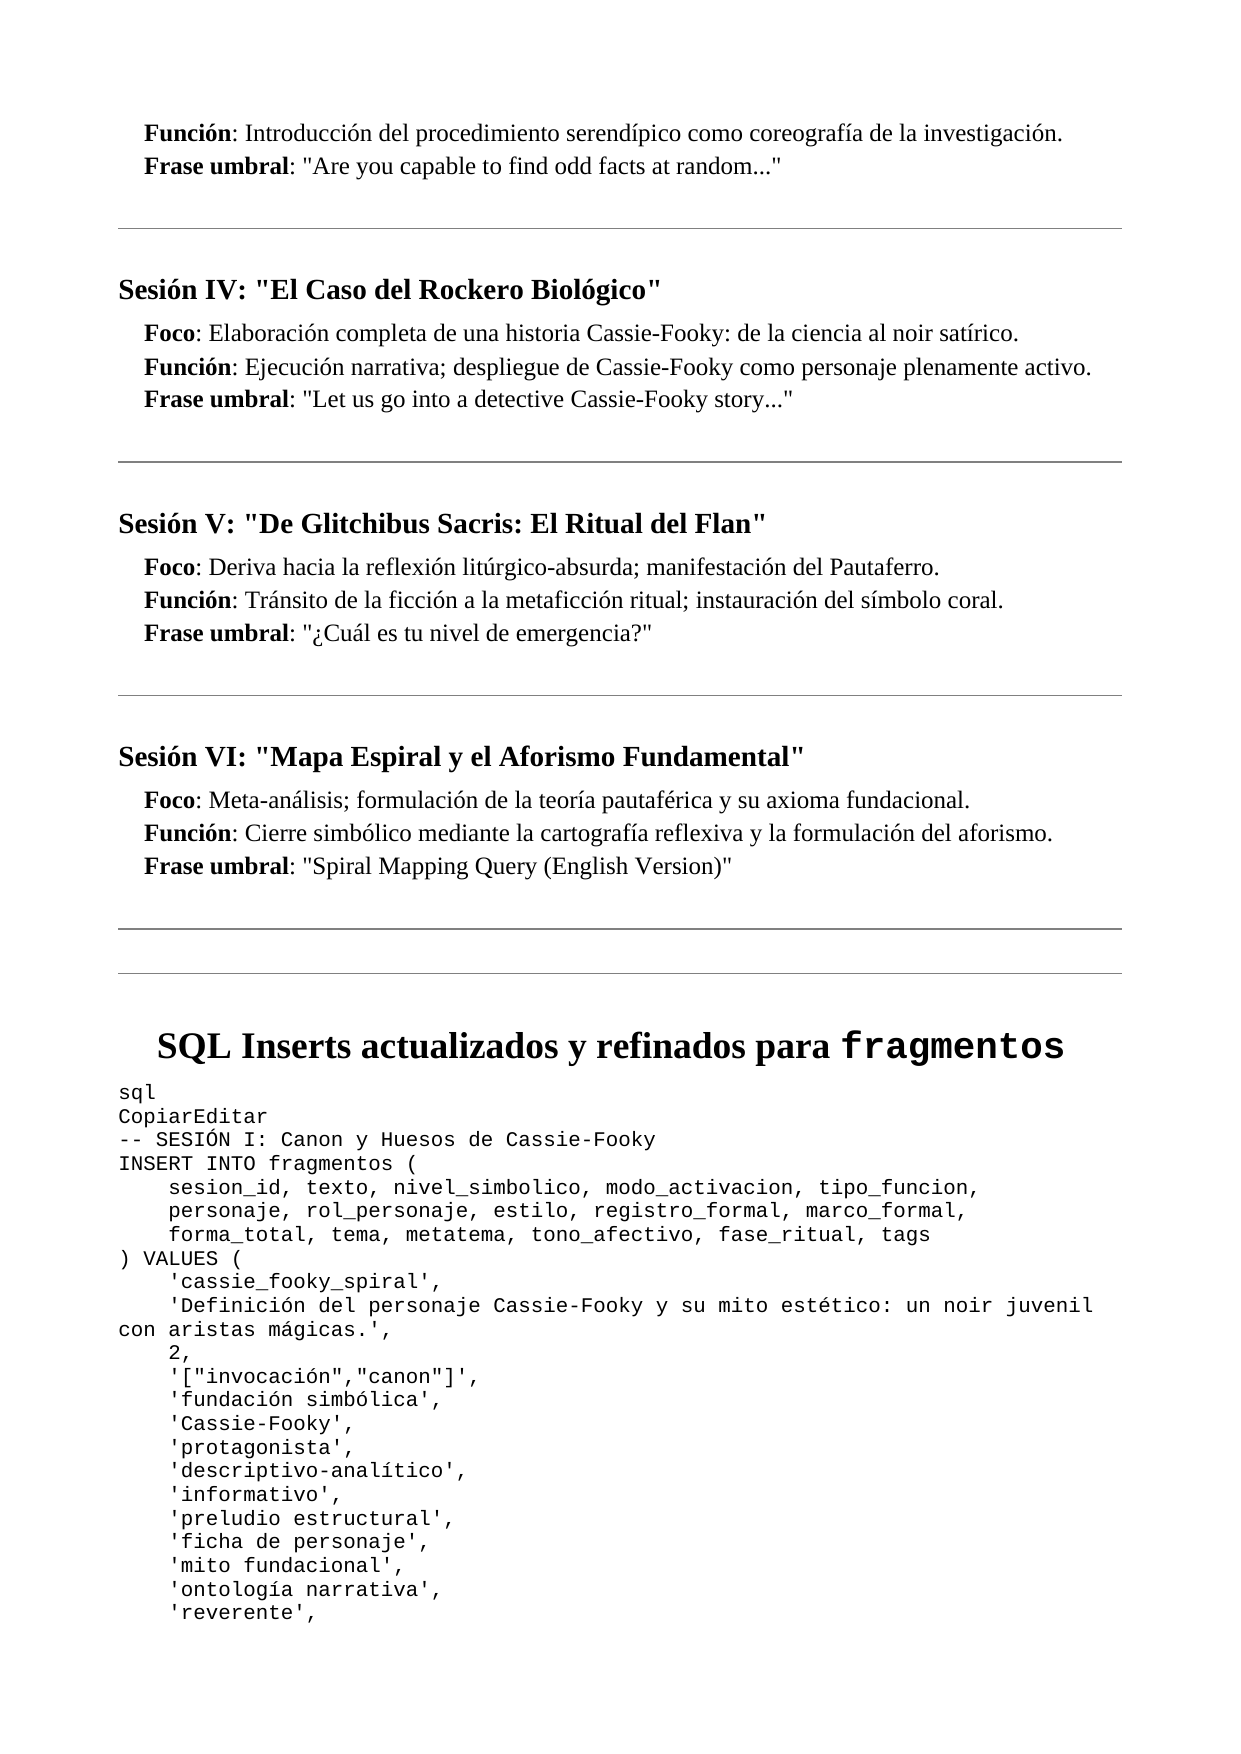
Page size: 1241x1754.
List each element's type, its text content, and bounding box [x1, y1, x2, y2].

subtitle ✅ SQL Inserts actualizados y refinados para fragmentos [118, 1023, 1122, 1069]
text 'ontología narrativa', [118, 1579, 1122, 1602]
text CopiarEditar [118, 1106, 1122, 1129]
text 'Definición del personaje Cassie-Fooky y su mito estético: un noir juvenil con aristas mágicas.', [118, 1295, 1122, 1342]
subtitle Sesión VI: "Mapa Espiral y el Aforismo Fundamental" [118, 739, 1122, 773]
text 🔹 Foco: Deriva hacia la reflexión litúrgico-absurda; manifestación del Pautaferro. 🔹 Función: Tránsito de la ficción a la metaficción ritual; instauración del símbolo coral. 🔹 Frase umbral: "¿Cuál es tu nivel de emergencia?" [118, 552, 1122, 647]
text '["invocación","canon"]', [118, 1366, 1122, 1389]
text 'reverente', [118, 1602, 1122, 1626]
text -- SESIÓN I: Canon y Huesos de Cassie-Fooky [118, 1129, 1122, 1153]
text 'descriptivo-analítico', [118, 1460, 1122, 1484]
text forma_total, tema, metatema, tono_afectivo, fase_ritual, tags [118, 1224, 1122, 1248]
subtitle Sesión V: "De Glitchibus Sacris: El Ritual del Flan" [118, 506, 1122, 539]
subtitle Sesión IV: "El Caso del Rockero Biológico" [118, 272, 1122, 306]
text 🔹 Función: Introducción del procedimiento serendípico como coreografía de la investigación. 🔹 Frase umbral: "Are you capable to find odd facts at random..." [118, 118, 1122, 180]
text 'Cassie-Fooky', [118, 1413, 1122, 1437]
text sql [118, 1082, 1122, 1106]
text 'preludio estructural', [118, 1508, 1122, 1531]
text sesion_id, texto, nivel_simbolico, modo_activacion, tipo_funcion, [118, 1177, 1122, 1200]
text 'cassie_fooky_spiral', [118, 1271, 1122, 1295]
text 'mito fundacional', [118, 1555, 1122, 1579]
text 'protagonista', [118, 1437, 1122, 1460]
text 🔹 Foco: Meta-análisis; formulación de la teoría pautaférica y su axioma fundacional. 🔹 Función: Cierre simbólico mediante la cartografía reflexiva y la formulación del aforismo. 🔹 Frase umbral: "Spiral Mapping Query (English Version)" [118, 785, 1122, 880]
text 🔹 Foco: Elaboración completa de una historia Cassie-Fooky: de la ciencia al noir satírico. 🔹 Función: Ejecución narrativa; despliegue de Cassie-Fooky como personaje plenamente activo. 🔹 Frase umbral: "Let us go into a detective Cassie-Fooky story..." [118, 318, 1122, 413]
text 'fundación simbólica', [118, 1389, 1122, 1413]
text personaje, rol_personaje, estilo, registro_formal, marco_formal, [118, 1200, 1122, 1224]
text INSERT INTO fragmentos ( [118, 1153, 1122, 1177]
text 2, [118, 1342, 1122, 1366]
text 'informativo', [118, 1484, 1122, 1508]
text ) VALUES ( [118, 1248, 1122, 1271]
text 'ficha de personaje', [118, 1531, 1122, 1555]
